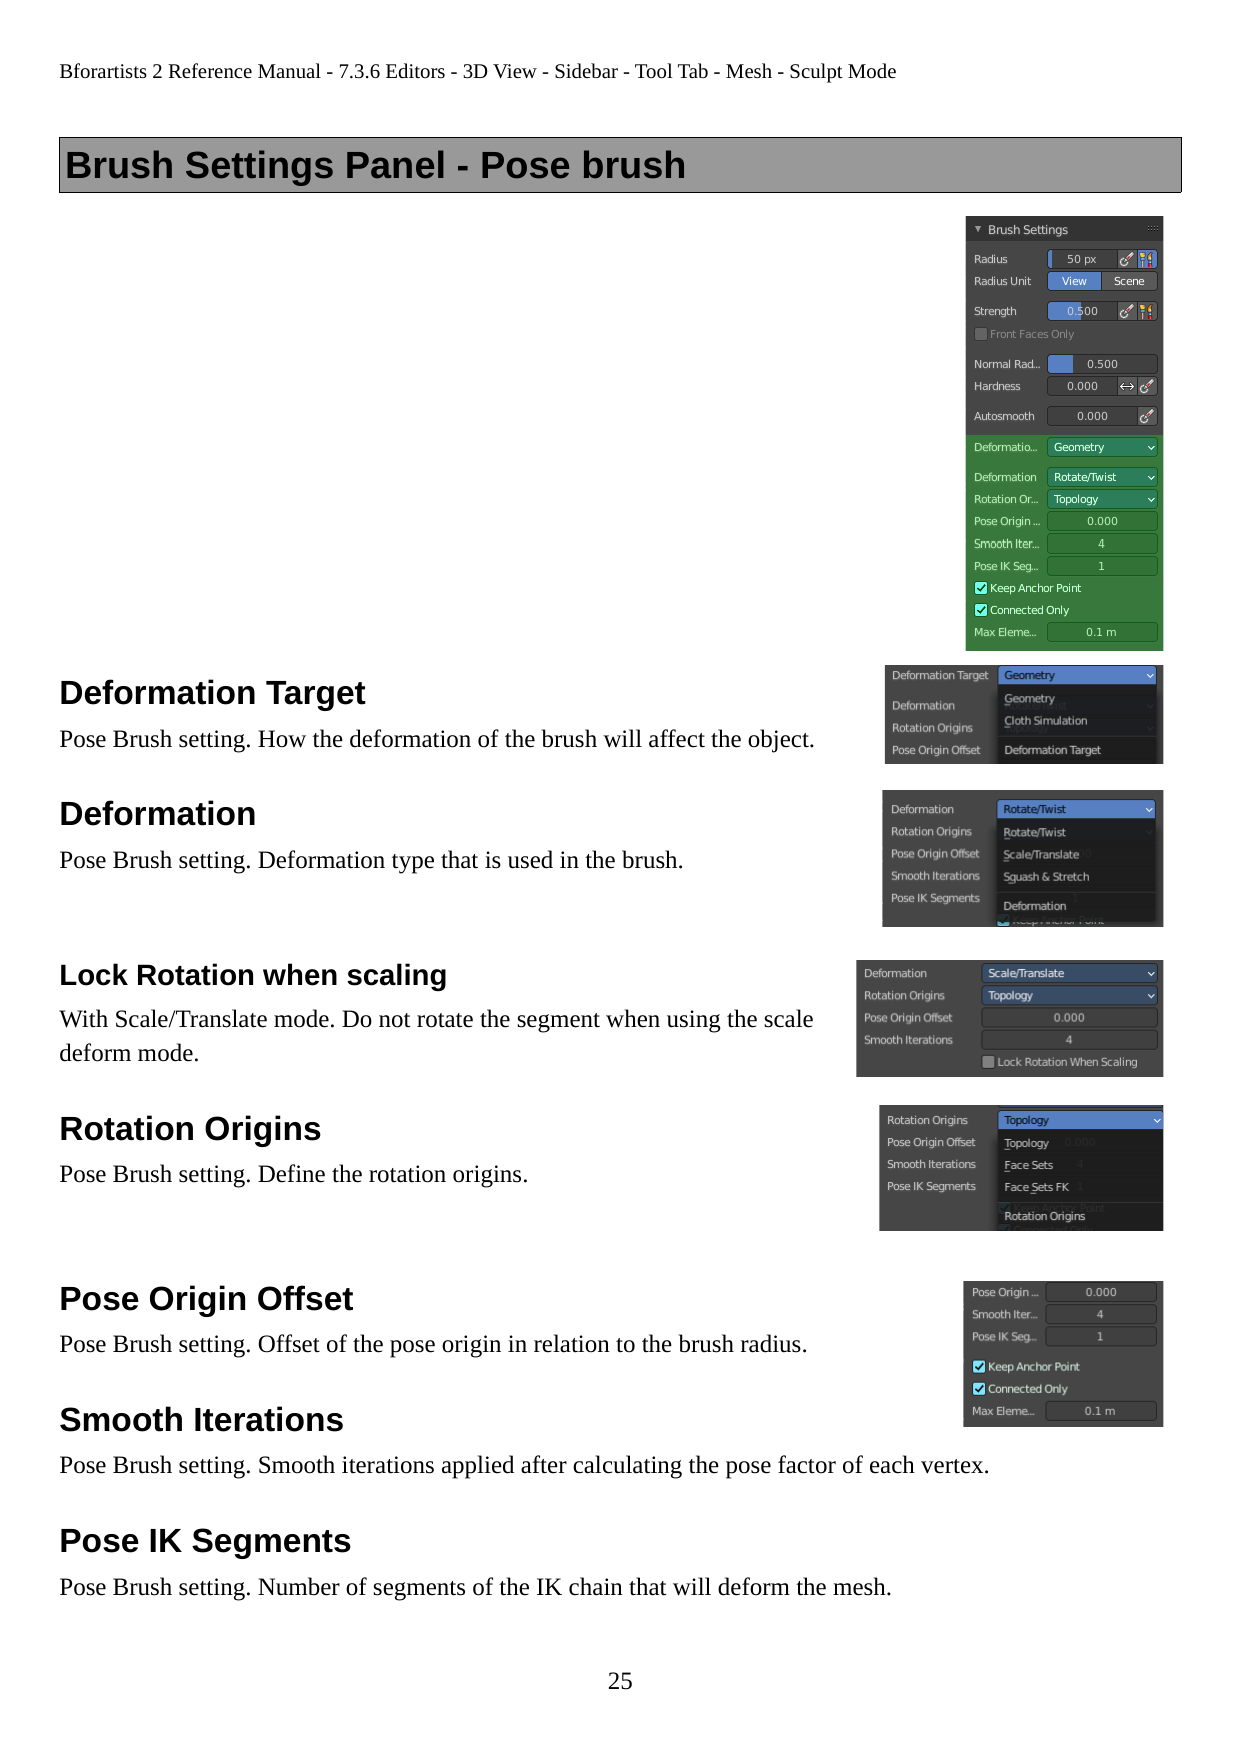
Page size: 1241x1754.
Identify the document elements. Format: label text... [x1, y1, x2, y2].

subtitle [1164, 673, 1181, 711]
subtitle Rotation Origins [59, 1108, 879, 1147]
picture [965, 216, 1164, 651]
text Pose Brush setting. How the deformation of the brush will affect the object. [59, 724, 884, 753]
subtitle Lock Rotation when scaling [59, 958, 1181, 991]
text Pose Brush setting. Number of segments of the IK chain that will deform the mesh. [59, 1572, 1181, 1600]
subtitle [1164, 794, 1181, 832]
picture [884, 665, 1164, 764]
subtitle Deformation [59, 794, 882, 832]
subtitle Pose Origin Offset [59, 1278, 1181, 1317]
picture [882, 790, 1164, 927]
subtitle Deformation Target [59, 673, 884, 711]
table_header Brush Settings Panel - Pose brush [60, 138, 1181, 192]
subtitle Smooth Iterations [59, 1399, 1181, 1438]
text Pose Brush setting. Deformation type that is used in the brush. [59, 845, 882, 874]
text With Scale/Translate mode. Do not rotate the segment when using the scale deform mode. [59, 1004, 856, 1067]
picture [856, 960, 1164, 1077]
text Pose Brush setting. Define the rotation origins. [59, 1159, 879, 1188]
subtitle Pose IK Segments [59, 1521, 1181, 1559]
text Pose Brush setting. Smooth iterations applied after calculating the pose factor of each vertex. [59, 1451, 1181, 1479]
text Pose Brush setting. Offset of the pose origin in relation to the brush radius. [59, 1329, 963, 1358]
picture [963, 1281, 1164, 1427]
picture [879, 1105, 1164, 1231]
subtitle [1164, 1108, 1181, 1147]
